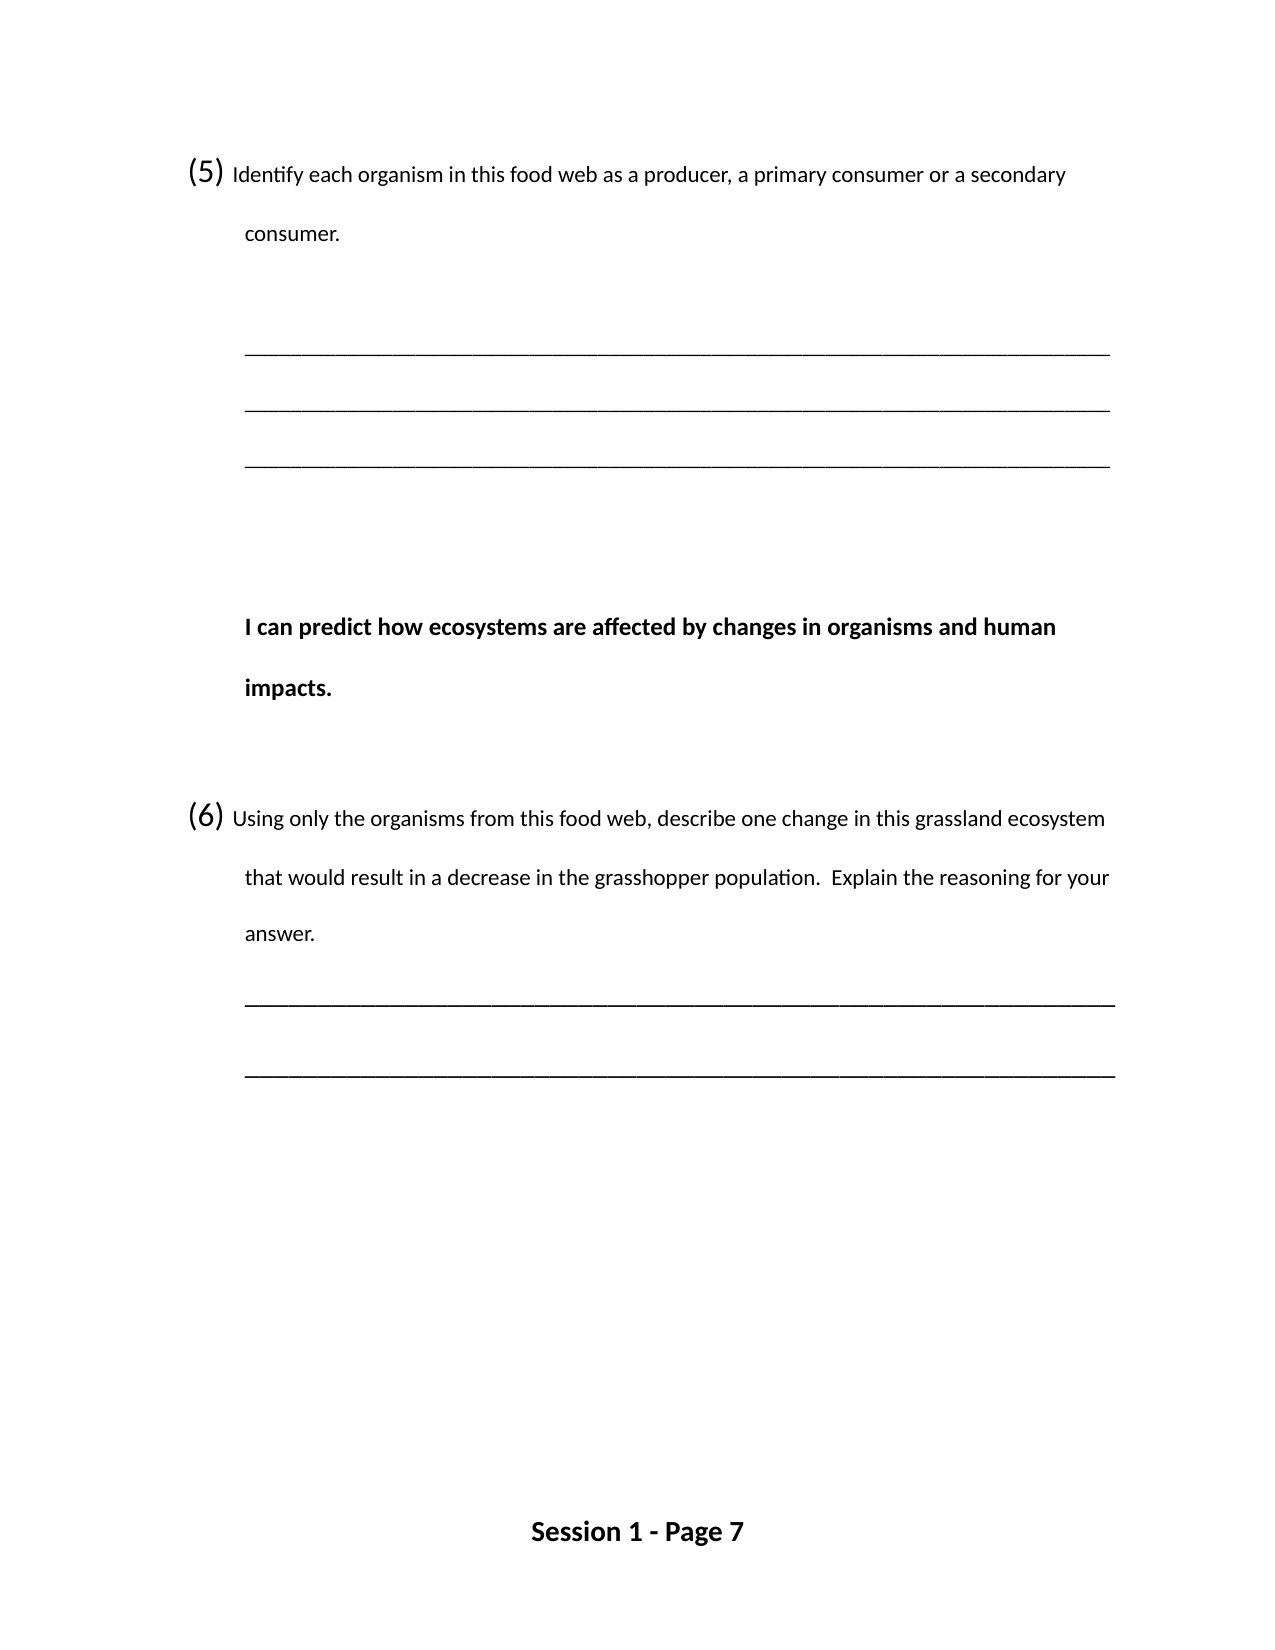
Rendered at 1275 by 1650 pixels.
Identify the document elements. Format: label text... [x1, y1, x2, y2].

list I can predict how ecosystems are affected by changes in organisms and human impacts. [187, 611, 1125, 764]
list ____________________________________________________________ ____________________________________________________________ [189, 975, 1125, 1153]
list ____________________________________________________________________________ ____________________________________________________________________________ ____________________________________________________________________________ [187, 331, 1125, 583]
list Identify each organism in this food web as a producer, a primary consumer or a secondary consumer. [187, 150, 1125, 303]
list Using only the organisms from this food web, describe one change in this grassland ecosystem that would result in a decrease in the grasshopper population. Explain the reasoning for your answer. [187, 794, 1125, 947]
